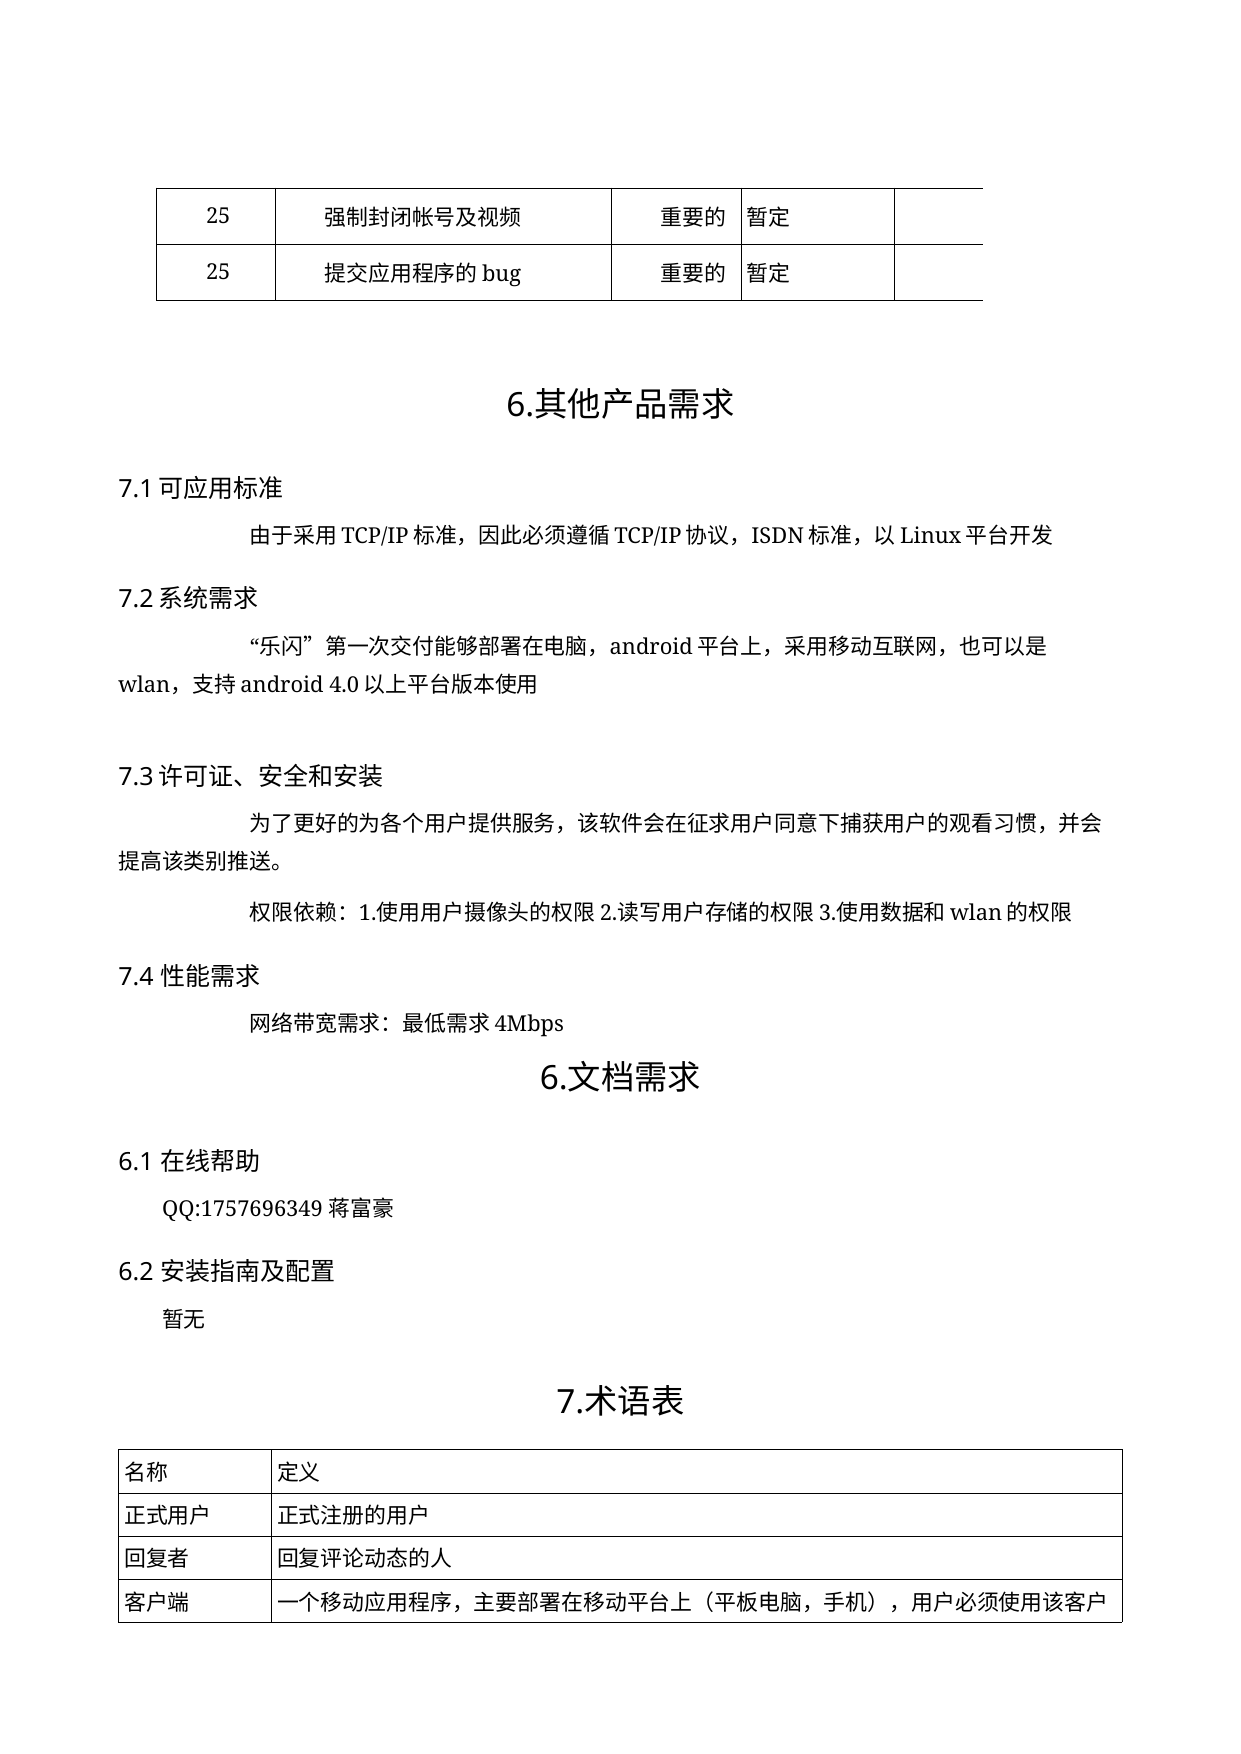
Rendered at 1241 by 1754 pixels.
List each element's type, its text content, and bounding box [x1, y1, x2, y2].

subtitle 7.1可应用标准 [118, 468, 1122, 504]
table_cell 客户端 [119, 1580, 271, 1622]
table_header 定义 [272, 1450, 1122, 1492]
table_cell 回复评论动态的人 [272, 1537, 1122, 1579]
text QQ:1757696349 蒋富豪 [118, 1191, 1122, 1223]
table_header 名称 [119, 1450, 271, 1492]
table_cell 重要的 [612, 189, 741, 244]
table_cell 重要的 [612, 245, 741, 300]
subtitle 7.4 性能需求 [118, 956, 1122, 992]
table_cell 25 [157, 245, 275, 300]
subtitle 6.文档需求 [118, 1050, 1122, 1099]
subtitle 7.2系统需求 [118, 579, 1122, 615]
table_cell [895, 245, 983, 300]
subtitle 7.术语表 [118, 1375, 1122, 1423]
table_cell 回复者 [119, 1537, 271, 1579]
table_cell 强制封闭帐号及视频 [276, 189, 611, 244]
table_cell 正式用户 [119, 1494, 271, 1536]
table_cell 一个移动应用程序，主要部署在移动平台上（平板电脑，手机），用户必须使用该客户 [272, 1580, 1122, 1622]
text 网络带宽需求：最低需求4Mbps [118, 1006, 1122, 1038]
text 由于采用TCP/IP标准，因此必须遵循TCP/IP协议，ISDN标准，以Linux平台开发 [118, 518, 1122, 550]
text “乐闪”第一次交付能够部署在电脑，android平台上，采用移动互联网，也可以是wlan，支持android 4.0以上平台版本使用 [118, 629, 1122, 698]
subtitle 7.3许可证、安全和安装 [118, 756, 1122, 793]
text 暂无 [118, 1302, 1122, 1333]
subtitle 6.其他产品需求 [118, 377, 1122, 426]
table_cell 暂定 [742, 245, 894, 300]
table_cell 正式注册的用户 [272, 1494, 1122, 1536]
subtitle 6.2 安装指南及配置 [118, 1252, 1122, 1288]
table_cell 25 [157, 189, 275, 244]
table_cell [895, 189, 983, 244]
table_cell 暂定 [742, 189, 894, 244]
table_cell 提交应用程序的bug [276, 245, 611, 300]
subtitle 6.1 在线帮助 [118, 1141, 1122, 1177]
text 为了更好的为各个用户提供服务，该软件会在征求用户同意下捕获用户的观看习惯，并会提高该类别推送。 [118, 806, 1122, 876]
text 权限依赖：1.使用用户摄像头的权限2.读写用户存储的权限3.使用数据和wlan的权限 [118, 895, 1122, 927]
